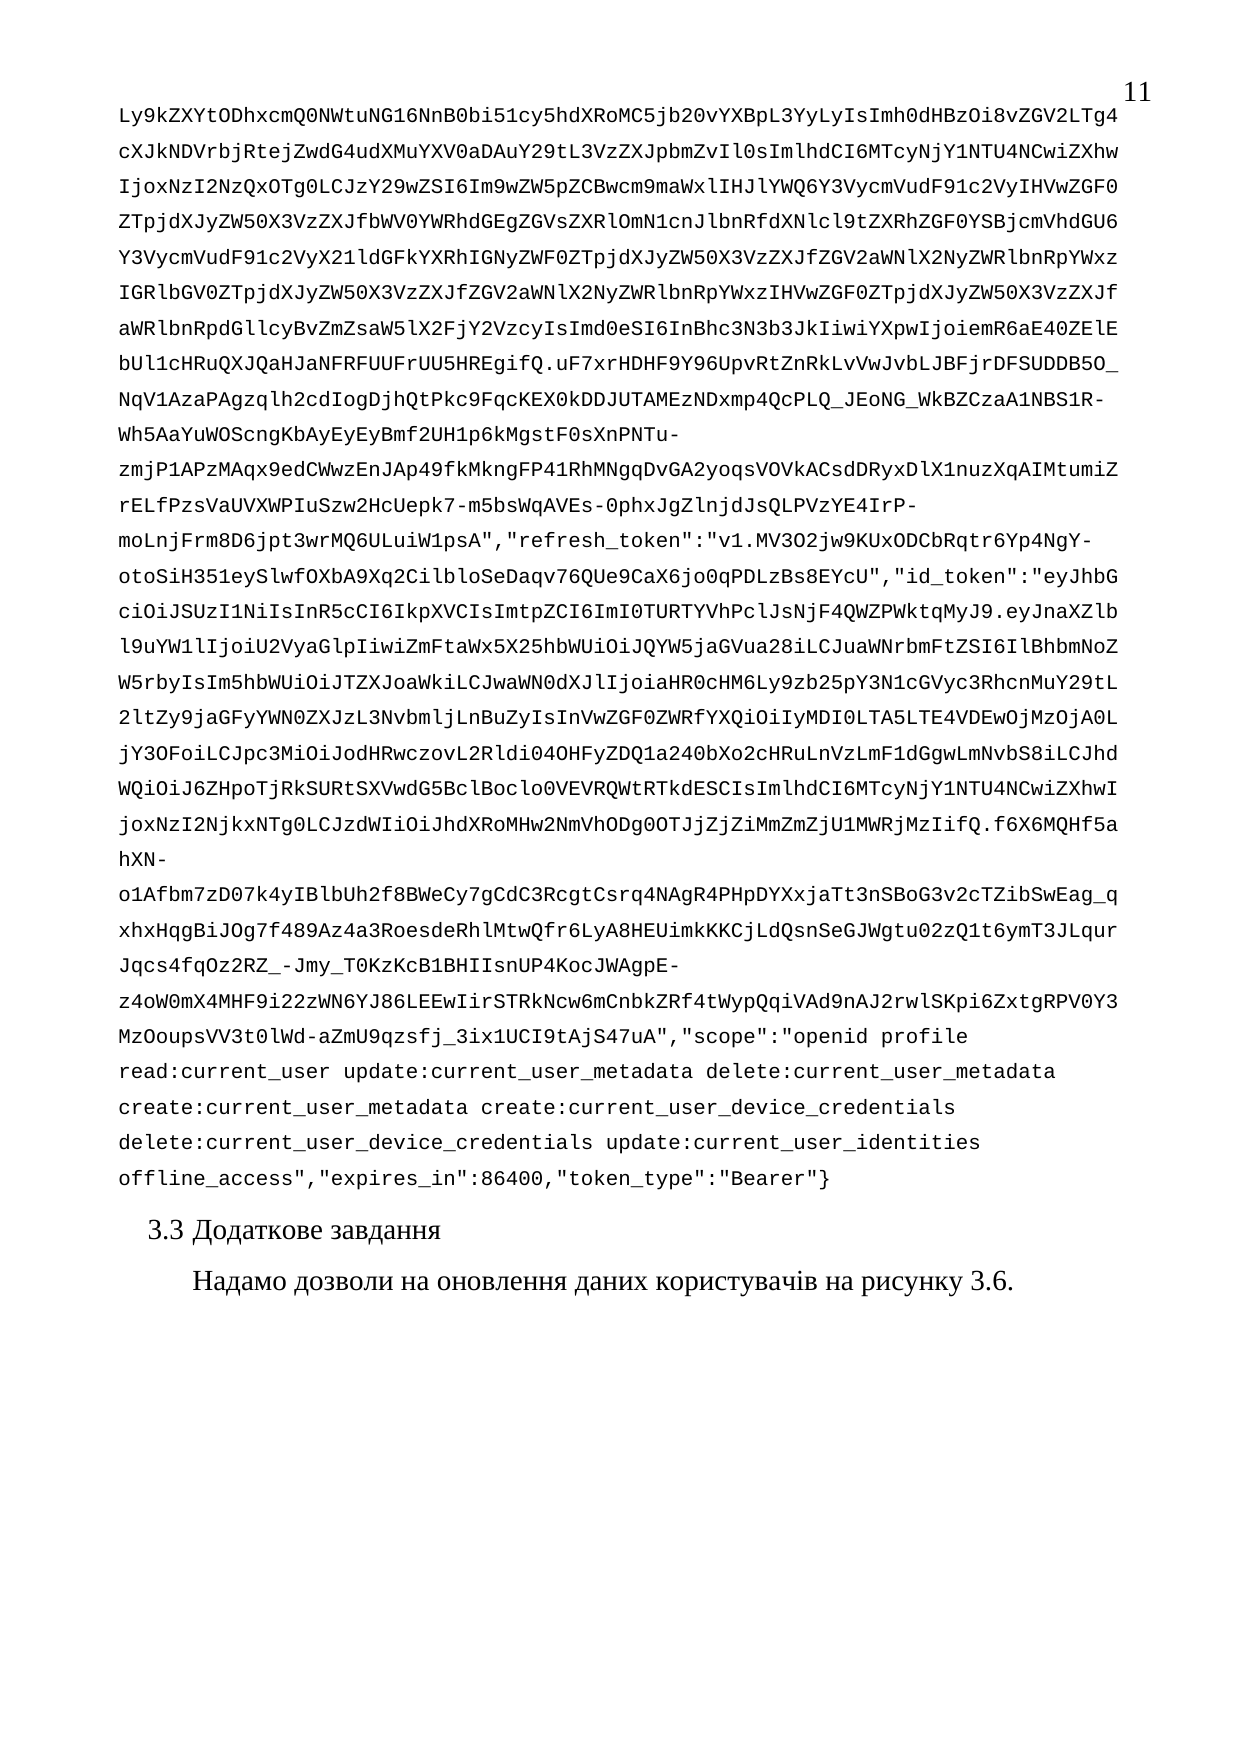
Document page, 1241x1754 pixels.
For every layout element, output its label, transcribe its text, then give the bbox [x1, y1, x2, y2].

subtitle Додаткове завдання [118, 1212, 1122, 1246]
text Ly9kZXYtODhxcmQ0NWtuNG16NnB0bi51cy5hdXRoMC5jb20vYXBpL3YyLyIsImh0dHBzOi8vZGV2LTg4cXJkNDVrbjRtejZwdG4udXMuYXV0aDAuY29tL3VzZXJpbmZvIl0sImlhdCI6MTcyNjY1NTU4NCwiZXhwIjoxNzI2NzQxOTg0LCJzY29wZSI6Im9wZW5pZCBwcm9maWxlIHJlYWQ6Y3VycmVudF91c2VyIHVwZGF0ZTpjdXJyZW50X3VzZXJfbWV0YWRhdGEgZGVsZXRlOmN1cnJlbnRfdXNlcl9tZXRhZGF0YSBjcmVhdGU6Y3VycmVudF91c2VyX21ldGFkYXRhIGNyZWF0ZTpjdXJyZW50X3VzZXJfZGV2aWNlX2NyZWRlbnRpYWxzIGRlbGV0ZTpjdXJyZW50X3VzZXJfZGV2aWNlX2NyZWRlbnRpYWxzIHVwZGF0ZTpjdXJyZW50X3VzZXJfaWRlbnRpdGllcyBvZmZsaW5lX2FjY2VzcyIsImd0eSI6InBhc3N3b3JkIiwiYXpwIjoiemR6aE40ZElEbUl1cHRuQXJQaHJaNFRFUUFrUU5HREgifQ.uF7xrHDHF9Y96UpvRtZnRkLvVwJvbLJBFjrDFSUDDB5O_NqV1AzaPAgzqlh2cdIogDjhQtPkc9FqcKEX0kDDJUTAMEzNDxmp4QcPLQ_JEoNG_WkBZCzaA1NBS1R-Wh5AaYuWOScngKbAyEyEyBmf2UH1p6kMgstF0sXnPNTu-zmjP1APzMAqx9edCWwzEnJAp49fkMkngFP41RhMNgqDvGA2yoqsVOVkACsdDRyxDlX1nuzXqAIMtumiZrELfPzsVaUVXWPIuSzw2HcUepk7-m5bsWqAVEs-0phxJgZlnjdJsQLPVzYE4IrP-moLnjFrm8D6jpt3wrMQ6ULuiW1psA","refresh_token":"v1.MV3O2jw9KUxODCbRqtr6Yp4NgY-otoSiH351eySlwfOXbA9Xq2CilbloSeDaqv76QUe9CaX6jo0qPDLzBs8EYcU","id_token":"eyJhbGciOiJSUzI1NiIsInR5cCI6IkpXVCIsImtpZCI6ImI0TURTYVhPclJsNjF4QWZPWktqMyJ9.eyJnaXZlbl9uYW1lIjoiU2VyaGlpIiwiZmFtaWx5X25hbWUiOiJQYW5jaGVua28iLCJuaWNrbmFtZSI6IlBhbmNoZW5rbyIsIm5hbWUiOiJTZXJoaWkiLCJwaWN0dXJlIjoiaHR0cHM6Ly9zb25pY3N1cGVyc3RhcnMuY29tL2ltZy9jaGFyYWN0ZXJzL3NvbmljLnBuZyIsInVwZGF0ZWRfYXQiOiIyMDI0LTA5LTE4VDEwOjMzOjA0LjY3OFoiLCJpc3MiOiJodHRwczovL2Rldi04OHFyZDQ1a240bXo2cHRuLnVzLmF1dGgwLmNvbS8iLCJhdWQiOiJ6ZHpoTjRkSURtSXVwdG5BclBoclo0VEVRQWtRTkdESCIsImlhdCI6MTcyNjY1NTU4NCwiZXhwIjoxNzI2NjkxNTg0LCJzdWIiOiJhdXRoMHw2NmVhODg0OTJjZjZiMmZmZjU1MWRjMzIifQ.f6X6MQHf5ahXN-o1Afbm7zD07k4yIBlbUh2f8BWeCy7gCdC3RcgtCsrq4NAgR4PHpDYXxjaTt3nSBoG3v2cTZibSwEag_qxhxHqgBiJOg7f489Az4a3RoesdeRhlMtwQfr6LyA8HEUimkKKCjLdQsnSeGJWgtu02zQ1t6ymT3JLqurJqcs4fqOz2RZ_-Jmy_T0KzKcB1BHIIsnUP4KocJWAgpE-z4oW0mX4MHF9i22zWN6YJ86LEEwIirSTRkNcw6mCnbkZRf4tWypQqiVAd9nAJ2rwlSKpi6ZxtgRPV0Y3MzOoupsVV3t0lWd-aZmU9qzsfj_3ix1UCI9tAjS47uA","scope":"openid profile read:current_user update:current_user_metadata delete:current_user_metadata create:current_user_metadata create:current_user_device_credentials delete:current_user_device_credentials update:current_user_identities offline_access","expires_in":86400,"token_type":"Bearer"} [118, 105, 1122, 1191]
text Надамо дозволи на оновлення даних користувачів на рисунку 3.6. [118, 1263, 1122, 1296]
